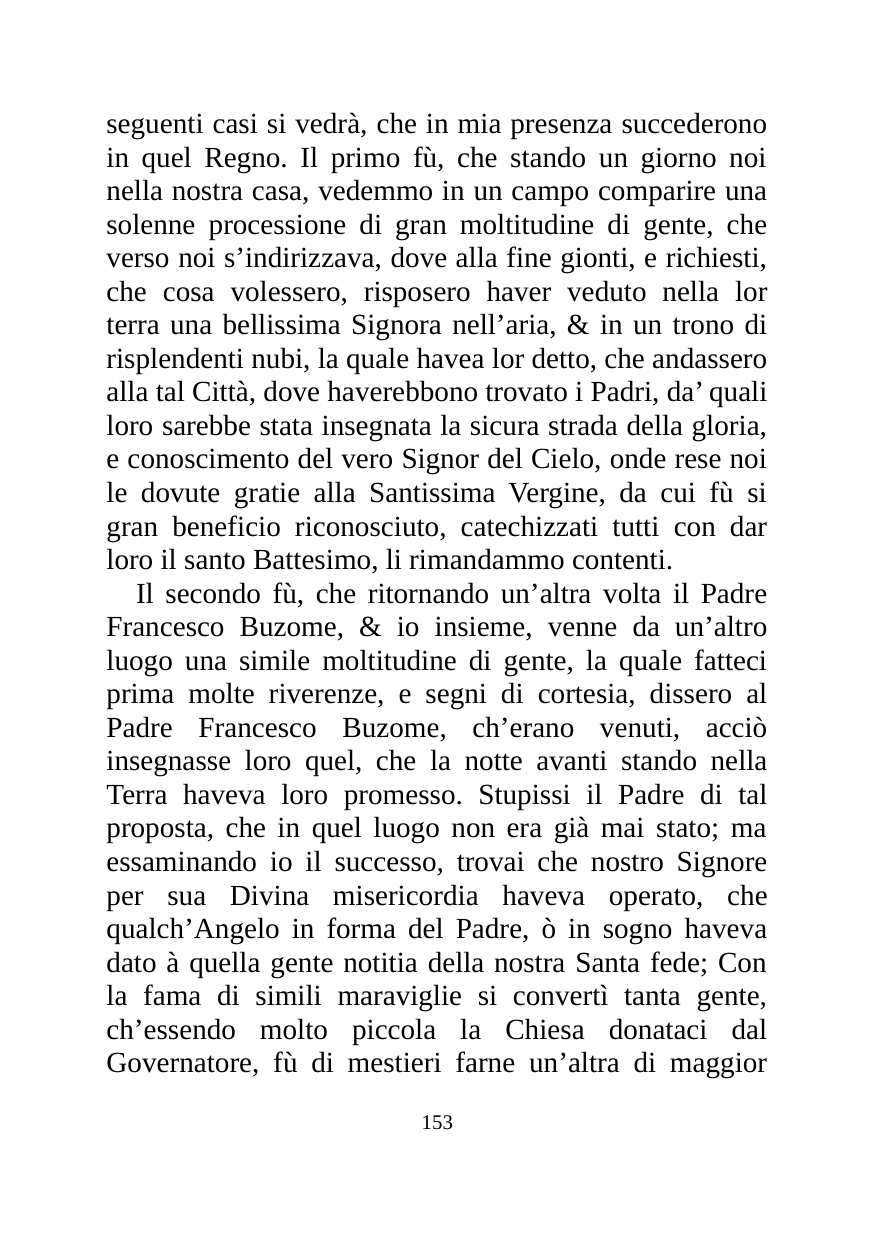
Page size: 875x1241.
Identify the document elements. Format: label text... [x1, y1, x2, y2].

text seguenti casi si vedrà, che in mia presenza succederono in quel Regno. Il primo fù, che stando un giorno noi nella nostra casa, vedemmo in un campo comparire una solenne processione di gran moltitudine di gente, che verso noi s’indirizzava, dove alla fine gionti, e richiesti, che cosa volessero, risposero haver veduto nella lor terra una bellissima Signora nell’aria, & in un trono di risplendenti nubi, la quale havea lor detto, che andassero alla tal Città, dove haverebbono trovato i Padri, da’ quali loro sarebbe stata insegnata la sicura strada della gloria, e conoscimento del vero Signor del Cielo, onde rese noi le dovute gratie alla Santissima Vergine, da cui fù si gran beneficio riconosciuto, catechizzati tutti con dar loro il santo Battesimo, li rimandammo contenti. [106, 106, 768, 576]
text Il secondo fù, che ritornando un’altra volta il Padre Francesco Buzome, & io insieme, venne da un’altro luogo una simile moltitudine di gente, la quale fatteci prima molte riverenze, e segni di cortesia, dissero al Padre Francesco Buzome, ch’erano venuti, acciò insegnasse loro quel, che la notte avanti stando nella Terra haveva loro promesso. Stupissi il Padre di tal proposta, che in quel luogo non era già mai stato; ma essaminando io il successo, trovai che nostro Signore per sua Divina misericordia haveva operato, che qualch’Angelo in forma del Padre, ò in sogno haveva dato à quella gente notitia della nostra Santa fede; Con la fama di simili maraviglie si convertì tanta gente, ch’essendo molto piccola la Chiesa donataci dal Governatore, fù di mestieri farne un’altra di maggior [106, 576, 768, 1079]
